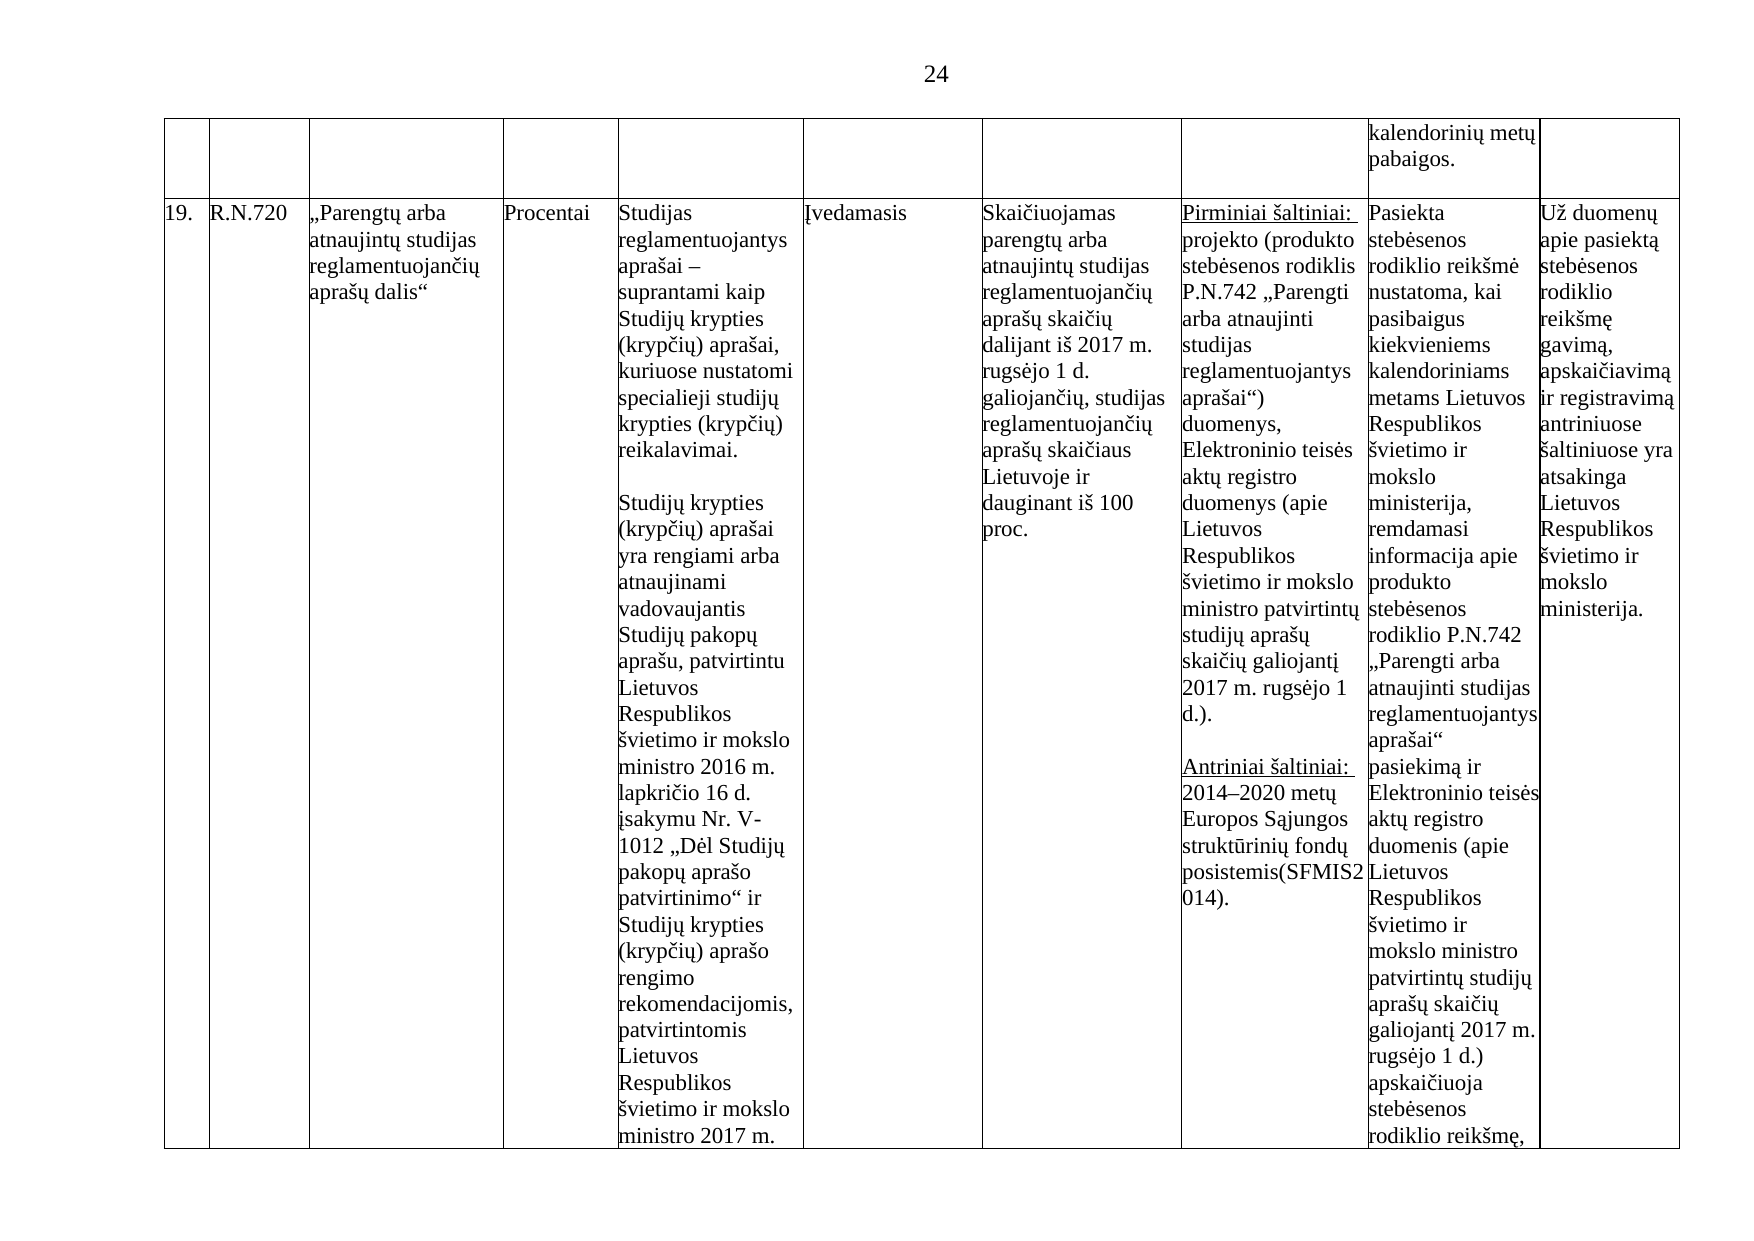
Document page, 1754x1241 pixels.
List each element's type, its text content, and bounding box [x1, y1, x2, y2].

table_cell 19. [165, 199, 209, 1148]
table_cell [983, 119, 1181, 198]
table_cell [619, 119, 803, 198]
table_cell [310, 119, 503, 198]
table_cell R.N.720 [210, 199, 309, 1148]
table_cell Skaičiuojamas parengtų arba atnaujintų studijas reglamentuojančių aprašų skaičių dalijant iš 2017 m. rugsėjo 1 d. galiojančių, studijas reglamentuojančių aprašų skaičiaus Lietuvoje ir dauginant iš 100 proc. [983, 199, 1181, 1148]
table_cell Už duomenų apie pasiektą stebėsenos rodiklio reikšmę gavimą, apskaičiavimą ir registravimą antriniuose šaltiniuose yra atsakinga Lietuvos Respublikos švietimo ir mokslo ministerija. [1541, 199, 1679, 1148]
table_cell [210, 119, 309, 198]
table_cell kalendorinių metų pabaigos. [1369, 119, 1539, 198]
table_cell [1182, 119, 1368, 198]
table_cell Pasiekta stebėsenos rodiklio reikšmė nustatoma, kai pasibaigus kiekvieniems kalendoriniams metams Lietuvos Respublikos švietimo ir mokslo ministerija, remdamasi informacija apie produkto stebėsenos rodiklio P.N.742 „Parengti arba atnaujinti studijas reglamentuojantys aprašai“ pasiekimą ir Elektroninio teisės aktų registro duomenis (apie Lietuvos Respublikos švietimo ir mokslo ministro patvirtintų studijų aprašų skaičių galiojantį 2017 m. rugsėjo 1 d.) apskaičiuoja stebėsenos rodiklio reikšmę, [1369, 199, 1539, 1148]
table_cell [165, 119, 209, 198]
table_cell [504, 119, 618, 198]
table_cell Įvedamasis [804, 199, 982, 1148]
table_cell Pirminiai šaltiniai: projekto (produkto stebėsenos rodiklis P.N.742 „Parengti arba atnaujinti studijas reglamentuojantys aprašai“) duomenys, Elektroninio teisės aktų registro duomenys (apie Lietuvos Respublikos švietimo ir mokslo ministro patvirtintų studijų aprašų skaičių galiojantį 2017 m. rugsėjo 1 d.). Antriniai šaltiniai: 2014–2020 metų Europos Sąjungos struktūrinių fondų posistemis(SFMIS2014). [1182, 199, 1368, 1148]
table_cell [1541, 119, 1679, 198]
table_cell Procentai [504, 199, 618, 1148]
table_cell Studijas reglamentuojantys aprašai – suprantami kaip Studijų krypties (krypčių) aprašai, kuriuose nustatomi specialieji studijų krypties (krypčių) reikalavimai. Studijų krypties (krypčių) aprašai yra rengiami arba atnaujinami vadovaujantis Studijų pakopų aprašu, patvirtintu Lietuvos Respublikos švietimo ir mokslo ministro 2016 m. lapkričio 16 d. įsakymu Nr. V-1012 „Dėl Studijų pakopų aprašo patvirtinimo“ ir Studijų krypties (krypčių) aprašo rengimo rekomendacijomis, patvirtintomis Lietuvos Respublikos švietimo ir mokslo ministro 2017 m. [619, 199, 803, 1148]
table_cell „Parengtų arba atnaujintų studijas reglamentuojančių aprašų dalis“ [310, 199, 503, 1148]
table_cell [804, 119, 982, 198]
